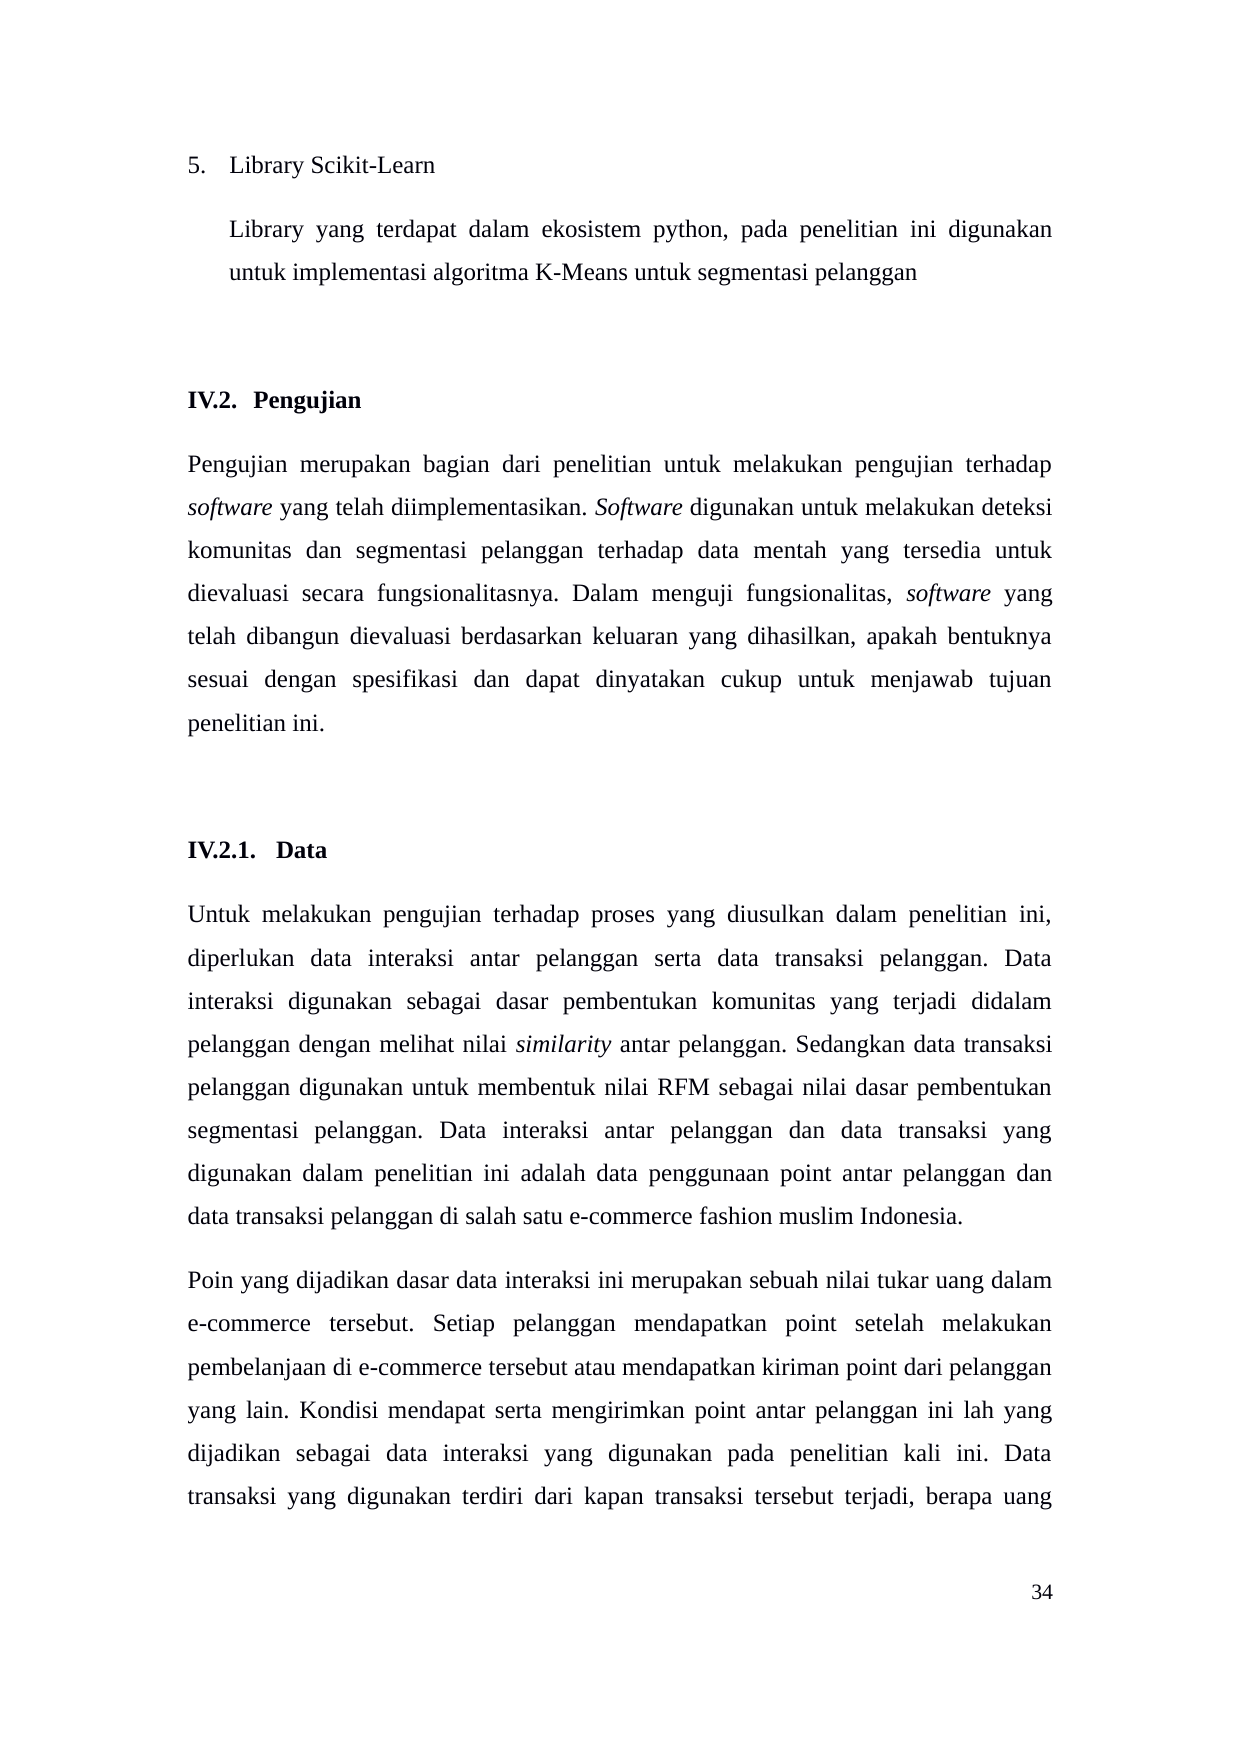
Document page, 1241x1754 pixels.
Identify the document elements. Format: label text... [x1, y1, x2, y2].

subtitle Pengujian [187, 385, 1053, 414]
subtitle Data [187, 836, 1053, 864]
text Poin yang dijadikan dasar data interaksi ini merupakan sebuah nilai tukar uang dalam e-commerce tersebut. Setiap pelanggan mendapatkan point setelah melakukan pembelanjaan di e-commerce tersebut atau mendapatkan kiriman point dari pelanggan yang lain. Kondisi mendapat serta mengirimkan point antar pelanggan ini lah yang dijadikan sebagai data interaksi yang digunakan pada penelitian kali ini. Data transaksi yang digunakan terdiri dari kapan transaksi tersebut terjadi, berapa uang [187, 1265, 1053, 1510]
text Pengujian merupakan bagian dari penelitian untuk melakukan pengujian terhadap software yang telah diimplementasikan. Software digunakan untuk melakukan deteksi komunitas dan segmentasi pelanggan terhadap data mentah yang tersedia untuk dievaluasi secara fungsionalitasnya. Dalam menguji fungsionalitas, software yang telah dibangun dievaluasi berdasarkan keluaran yang dihasilkan, apakah bentuknya sesuai dengan spesifikasi dan dapat dinyatakan cukup untuk menjawab tujuan penelitian ini. [187, 449, 1053, 736]
text Untuk melakukan pengujian terhadap proses yang diusulkan dalam penelitian ini, diperlukan data interaksi antar pelanggan serta data transaksi pelanggan. Data interaksi digunakan sebagai dasar pembentukan komunitas yang terjadi didalam pelanggan dengan melihat nilai similarity antar pelanggan. Sedangkan data transaksi pelanggan digunakan untuk membentuk nilai RFM sebagai nilai dasar pembentukan segmentasi pelanggan. Data interaksi antar pelanggan dan data transaksi yang digunakan dalam penelitian ini adalah data penggunaan point antar pelanggan dan data transaksi pelanggan di salah satu e-commerce fashion muslim Indonesia. [187, 899, 1053, 1230]
text Library yang terdapat dalam ekosistem python, pada penelitian ini digunakan untuk implementasi algoritma K-Means untuk segmentasi pelanggan [229, 214, 1053, 286]
list Library Scikit-Learn [187, 150, 1053, 179]
